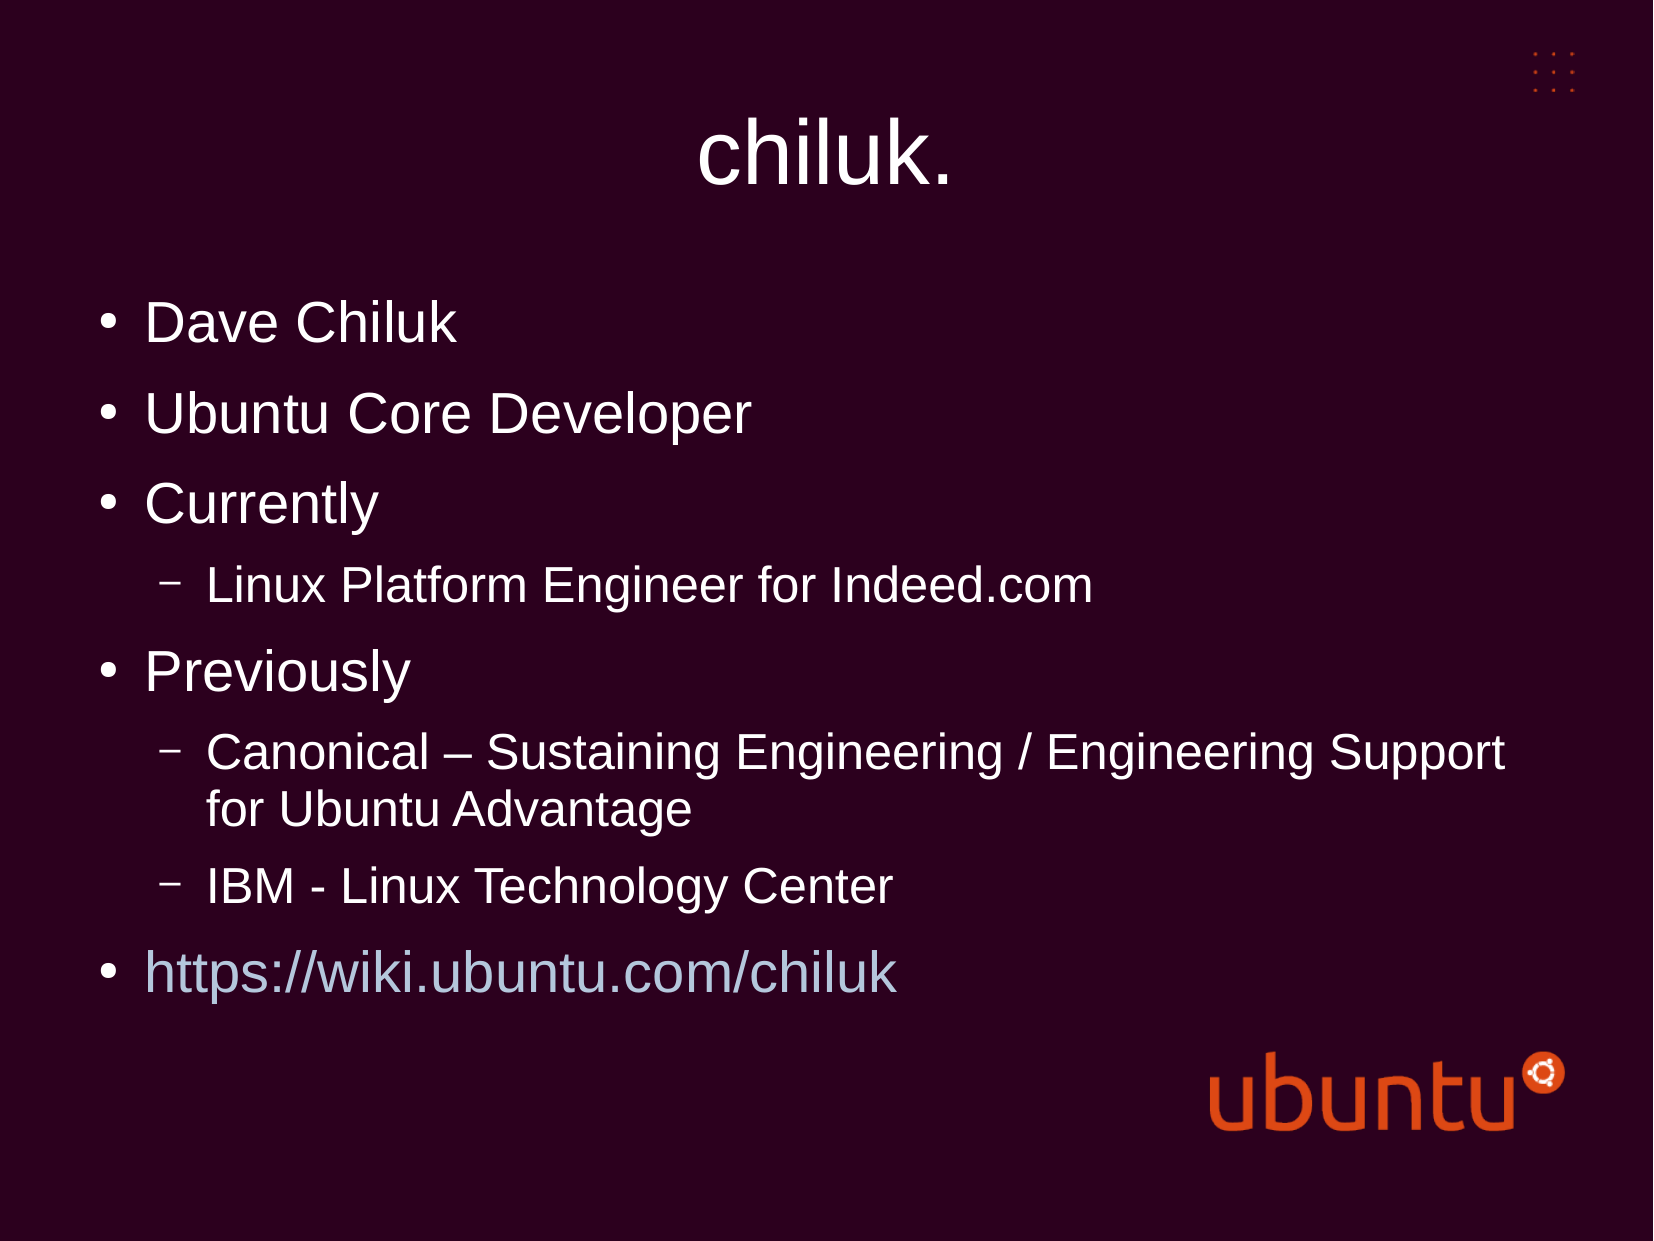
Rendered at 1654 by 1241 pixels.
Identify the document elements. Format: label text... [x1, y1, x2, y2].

picture [1121, 960, 1653, 1223]
title chiluk. [82, 49, 1571, 257]
list Dave Chiluk Ubuntu Core Developer Currently Linux Platform Engineer for Indeed.com Previously Canonical – Sustaining Engineering / Engineering Support for Ubuntu Advantage IBM - Linux Technology Center https://wiki.ubuntu.com/chiluk [82, 290, 1571, 1010]
picture [1571, 49, 1575, 94]
